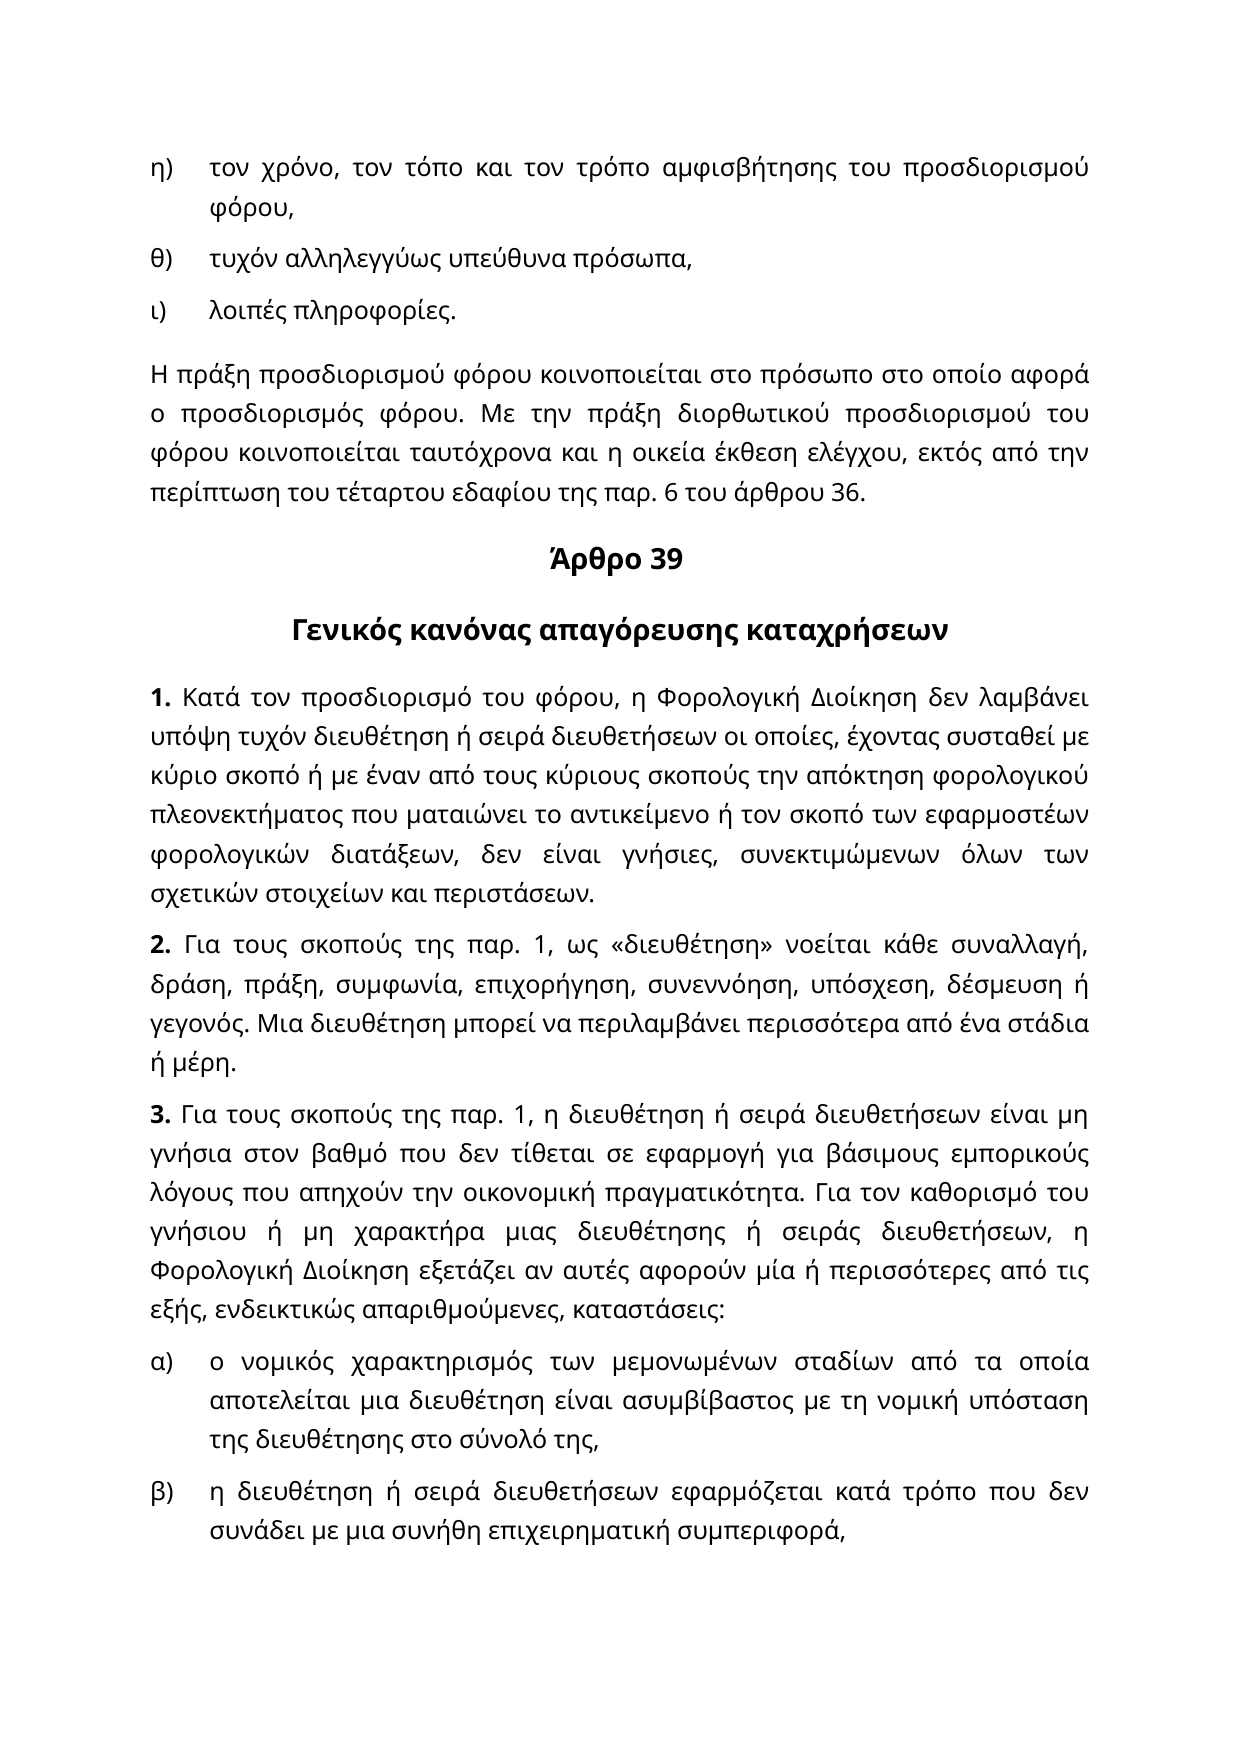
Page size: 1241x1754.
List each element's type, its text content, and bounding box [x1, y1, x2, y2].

list ι) λοιπές πληροφορίες. [150, 292, 1090, 327]
text 1. Κατά τον προσδιορισμό του φόρου, η Φορολογική Διοίκηση δεν λαμβάνει υπόψη τυχόν διευθέτηση ή σειρά διευθετήσεων οι οποίες, έχοντας συσταθεί με κύριο σκοπό ή με έναν από τους κύριους σκοπούς την απόκτηση φορολογικού πλεονεκτήματος που ματαιώνει το αντικείμενο ή τον σκοπό των εφαρμοστέων φορολογικών διατάξεων, δεν είναι γνήσιες, συνεκτιμώμενων όλων των σχετικών στοιχείων και περιστάσεων. [150, 679, 1090, 909]
list β) η διευθέτηση ή σειρά διευθετήσεων εφαρμόζεται κατά τρόπο που δεν συνάδει με μια συνήθη επιχειρηματική συμπεριφορά, [150, 1474, 1090, 1547]
list α) ο νομικός χαρακτηρισμός των μεμονωμένων σταδίων από τα οποία αποτελείται μια διευθέτηση είναι ασυμβίβαστος με τη νομική υπόσταση της διευθέτησης στο σύνολό της, [150, 1344, 1090, 1456]
subtitle Άρθρο 39 [150, 538, 1090, 578]
list θ) τυχόν αλληλεγγύως υπεύθυνα πρόσωπα, [150, 241, 1090, 275]
list η) τον χρόνο, τον τόπο και τον τρόπο αμφισβήτησης του προσδιορισμού φόρου, [150, 150, 1090, 223]
text Η πράξη προσδιορισμού φόρου κοινοποιείται στο πρόσωπο στο οποίο αφορά ο προσδιορισμός φόρου. Με την πράξη διορθωτικού προσδιορισμού του φόρου κοινοποιείται ταυτόχρονα και η οικεία έκθεση ελέγχου, εκτός από την περίπτωση του τέταρτου εδαφίου της παρ. 6 του άρθρου 36. [150, 357, 1090, 508]
text 3. Για τους σκοπούς της παρ. 1, η διευθέτηση ή σειρά διευθετήσεων είναι μη γνήσια στον βαθμό που δεν τίθεται σε εφαρμογή για βάσιμους εμπορικούς λόγους που απηχούν την οικονομική πραγματικότητα. Για τον καθορισμό του γνήσιου ή μη χαρακτήρα μιας διευθέτησης ή σειράς διευθετήσεων, η Φορολογική Διοίκηση εξετάζει αν αυτές αφορούν μία ή περισσότερες από τις εξής, ενδεικτικώς απαριθμούμενες, καταστάσεις: [150, 1096, 1090, 1326]
subtitle Γενικός κανόνας απαγόρευσης καταχρήσεων [150, 609, 1090, 649]
text 2. Για τους σκοπούς της παρ. 1, ως «διευθέτηση» νοείται κάθε συναλλαγή, δράση, πράξη, συμφωνία, επιχορήγηση, συνεννόηση, υπόσχεση, δέσμευση ή γεγονός. Μια διευθέτηση μπορεί να περιλαμβάνει περισσότερα από ένα στάδια ή μέρη. [150, 927, 1090, 1079]
